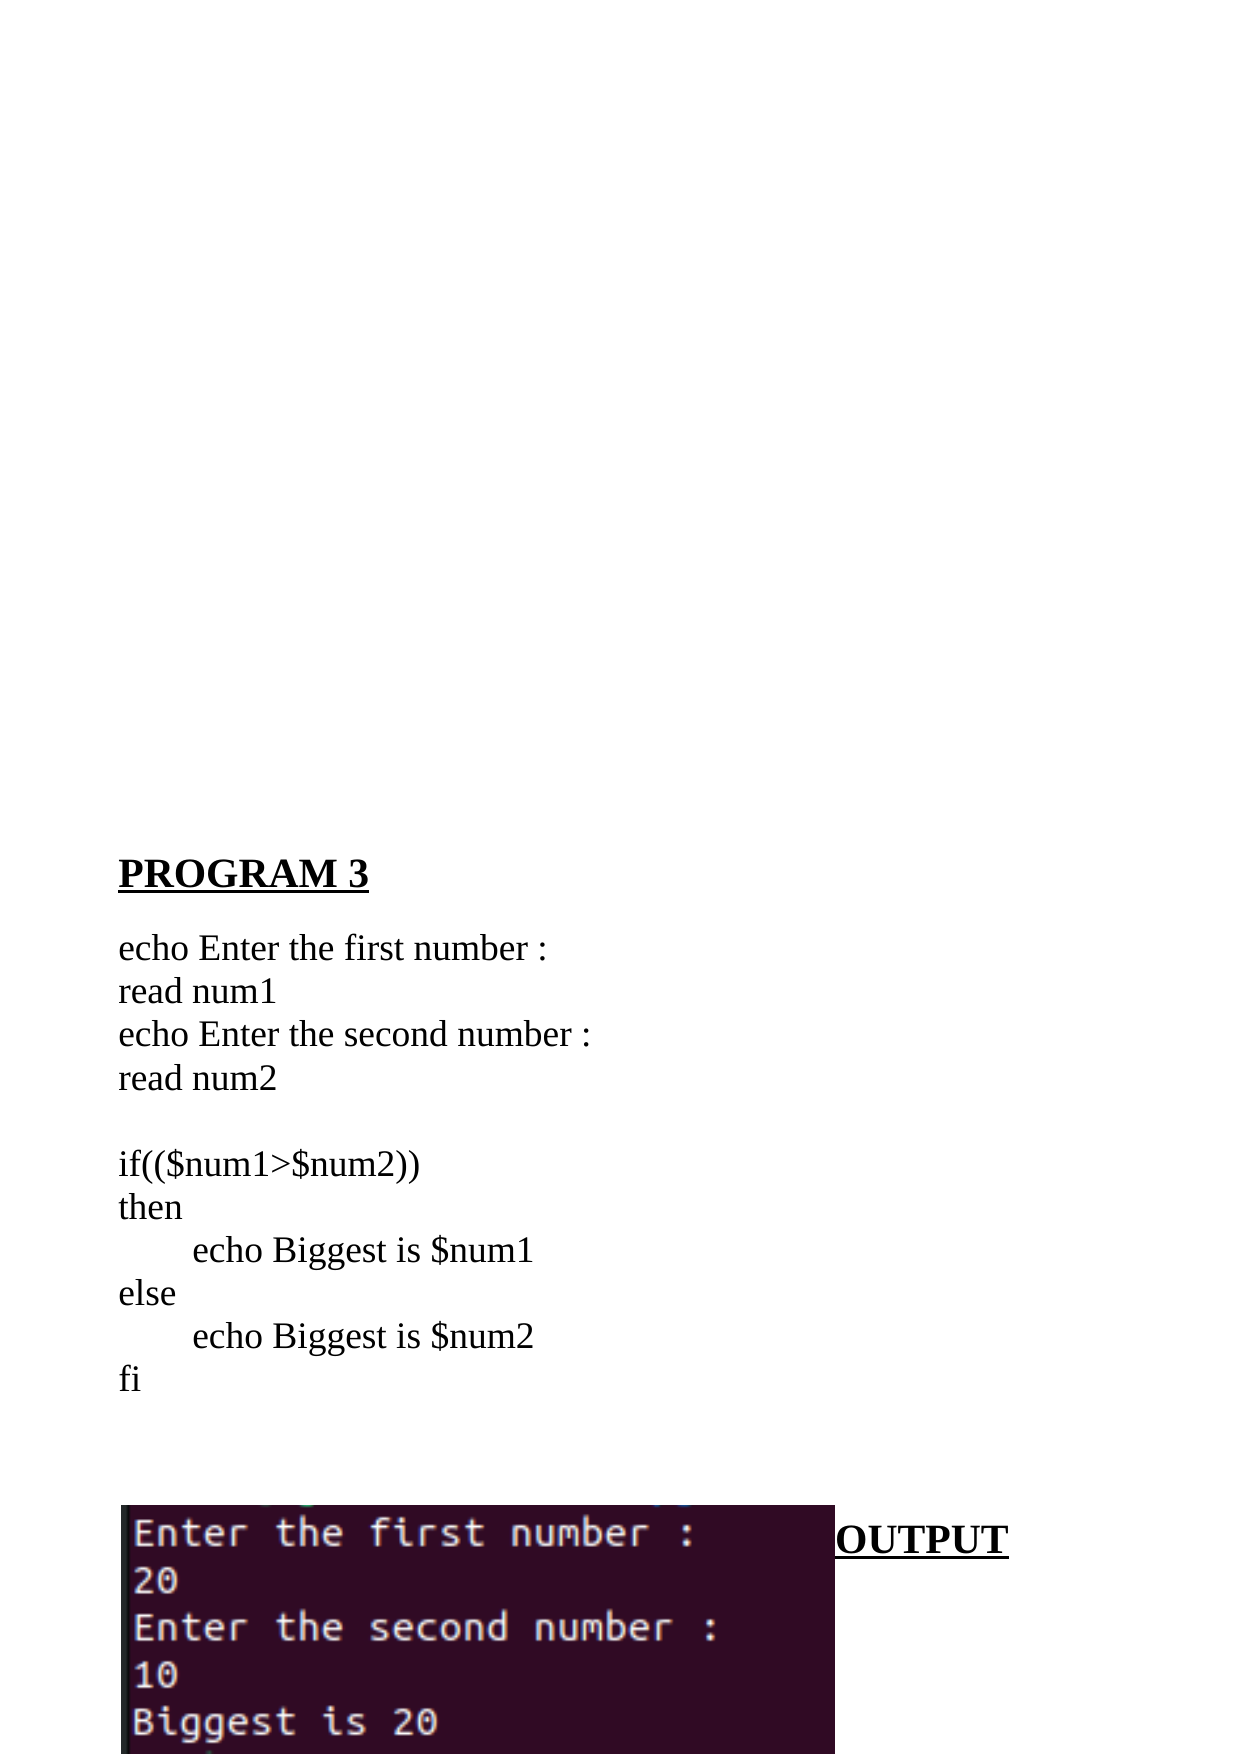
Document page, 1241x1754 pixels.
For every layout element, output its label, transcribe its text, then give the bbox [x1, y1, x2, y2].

text echo Biggest is $num2 [118, 1314, 1122, 1357]
text echo Enter the second number : [118, 1012, 1122, 1055]
text then [118, 1184, 1122, 1227]
text echo Biggest is $num1 [118, 1227, 1122, 1271]
text else [118, 1271, 1122, 1314]
text PROGRAM 3 [118, 849, 1122, 897]
text fi [118, 1357, 1122, 1400]
picture [121, 1505, 835, 1754]
text read num2 [118, 1055, 1122, 1098]
text read num1 [118, 969, 1122, 1012]
text OUTPUT [835, 1515, 1122, 1563]
text echo Enter the first number : [118, 926, 1122, 969]
text if(($num1>$num2)) [118, 1141, 1122, 1184]
